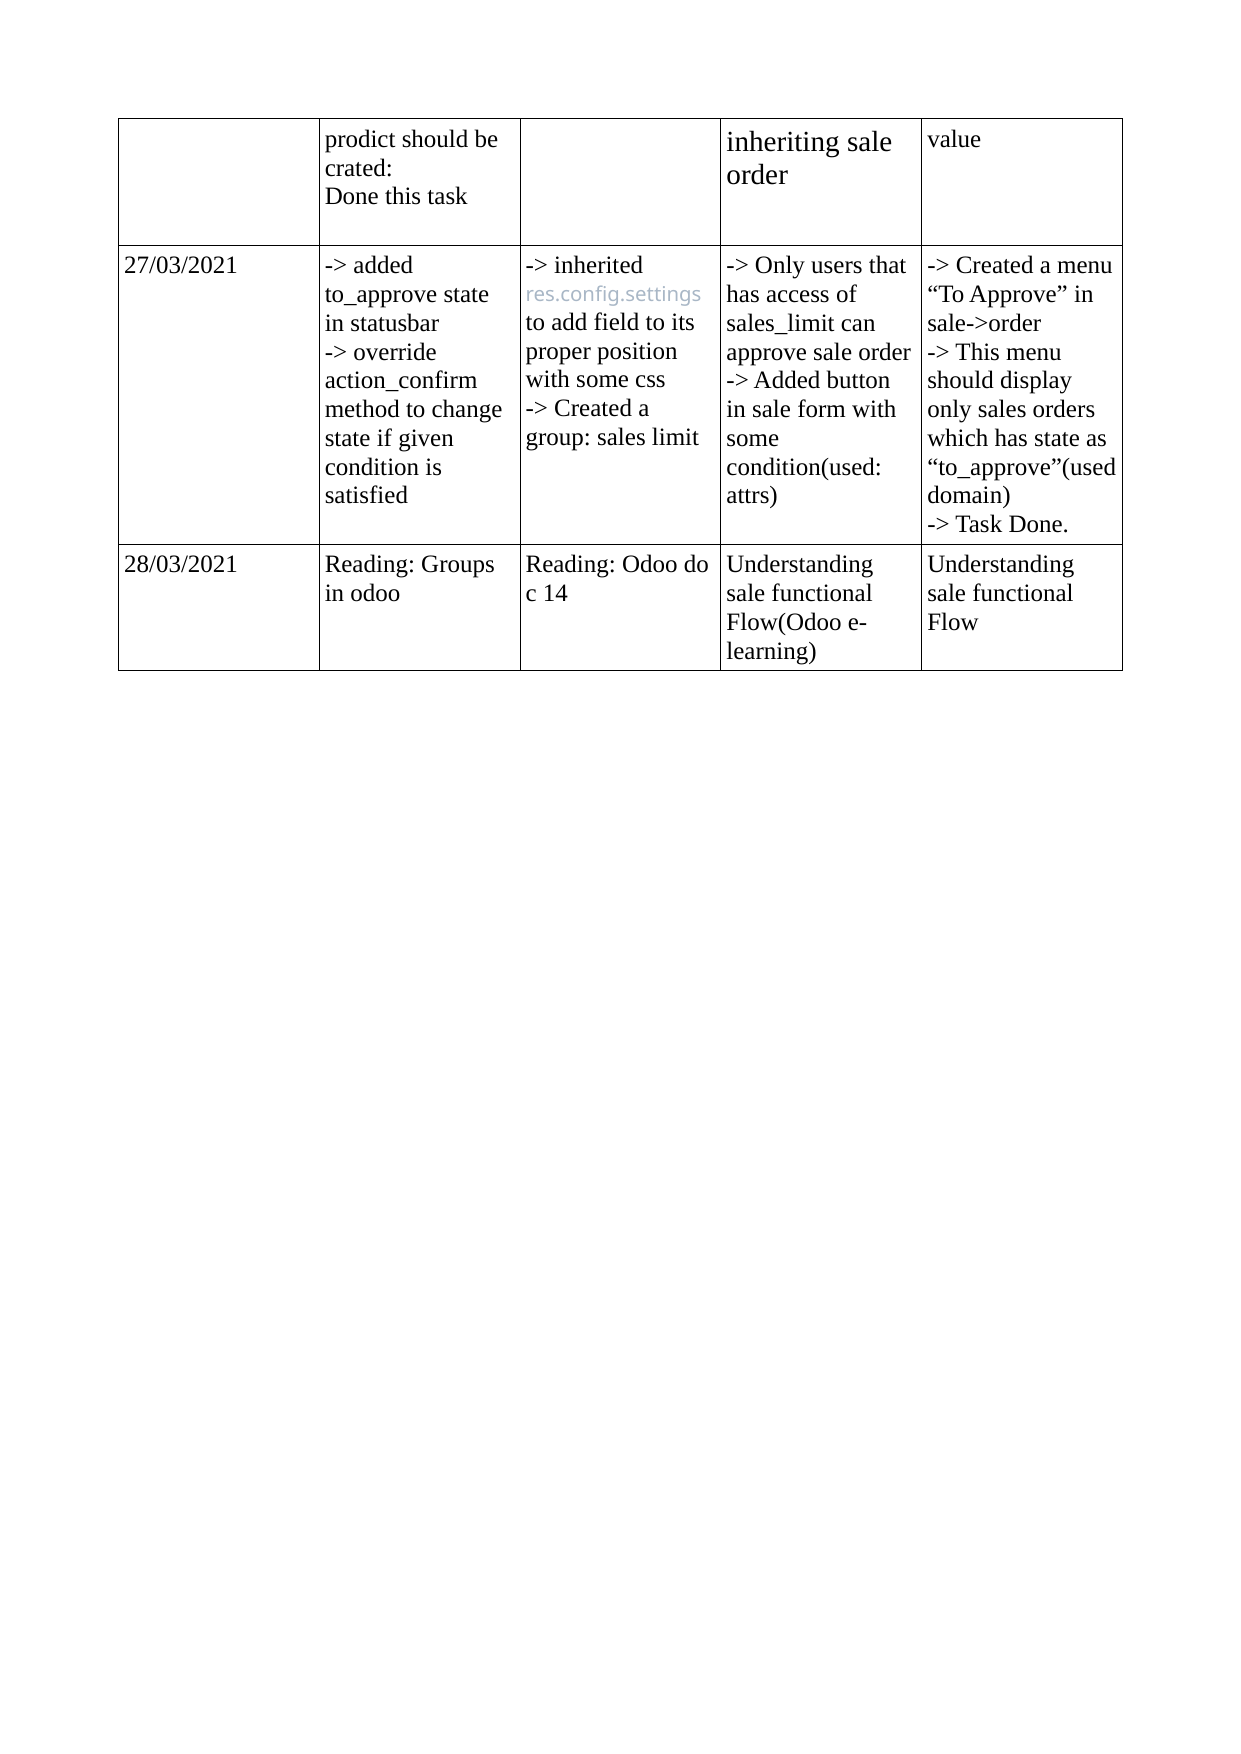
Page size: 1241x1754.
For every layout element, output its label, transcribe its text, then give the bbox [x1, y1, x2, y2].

table_cell -> inherited res.config.settings to add field to its proper position with some css -> Created a group: sales limit [521, 246, 720, 544]
table_cell Understanding sale functional Flow(Odoo e-learning) [721, 545, 921, 670]
table_cell 28/03/2021 [119, 545, 319, 670]
table_cell -> added to_approve state in statusbar -> override action_confirm method to change state if given condition is satisfied [320, 246, 520, 544]
table_cell value [922, 119, 1122, 245]
table_cell Understanding sale functional Flow [922, 545, 1122, 670]
table_cell -> Only users that has access of sales_limit can approve sale order -> Added button in sale form with some condition(used: attrs) [721, 246, 921, 544]
table_cell inheriting sale order [721, 119, 921, 245]
table_cell [521, 119, 720, 245]
table_cell Reading: Odoo do c 14 [521, 545, 720, 670]
table_cell Reading: Groups in odoo [320, 545, 520, 670]
table_cell -> Created a menu “To Approve” in sale->order -> This menu should display only sales orders which has state as “to_approve”(used domain) -> Task Done. [922, 246, 1122, 544]
table_cell 27/03/2021 [119, 246, 319, 544]
table_cell prodict should be crated: Done this task [320, 119, 520, 245]
table_cell [119, 119, 319, 245]
